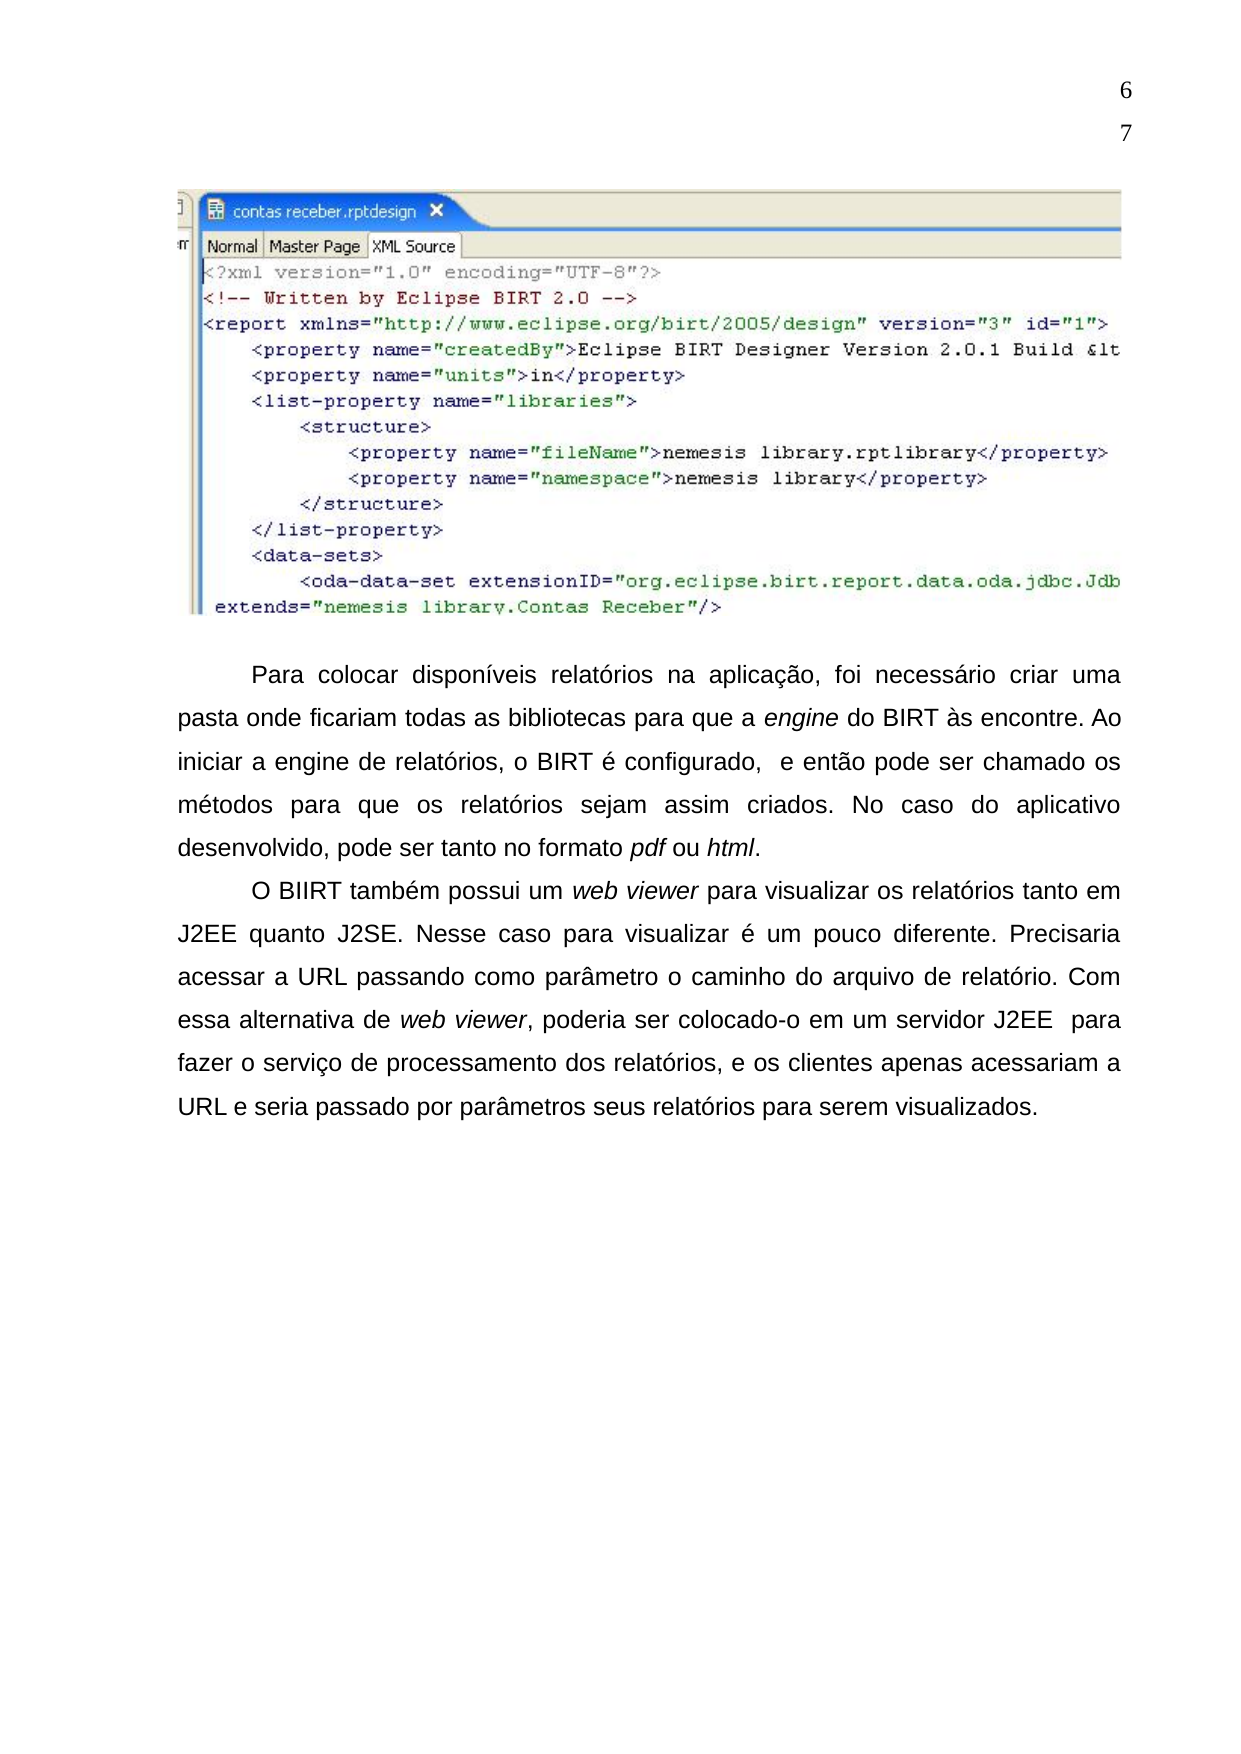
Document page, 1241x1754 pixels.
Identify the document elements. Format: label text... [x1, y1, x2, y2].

text O BIIRT também possui um web viewer para visualizar os relatórios tanto em J2EE quanto J2SE. Nesse caso para visualizar é um pouco diferente. Precisaria acessar a URL passando como parâmetro o caminho do arquivo de relatório. Com essa alternativa de web viewer, poderia ser colocado-o em um servidor J2EE para fazer o serviço de processamento dos relatórios, e os clientes apenas acessariam a URL e seria passado por parâmetros seus relatórios para serem visualizados. [177, 876, 1122, 1120]
text Para colocar disponíveis relatórios na aplicação, foi necessário criar uma pasta onde ficariam todas as bibliotecas para que a engine do BIRT às encontre. Ao iniciar a engine de relatórios, o BIRT é configurado, e então pode ser chamado os métodos para que os relatórios sejam assim criados. No caso do aplicativo desenvolvido, pode ser tanto no formato pdf ou html. [177, 660, 1122, 862]
